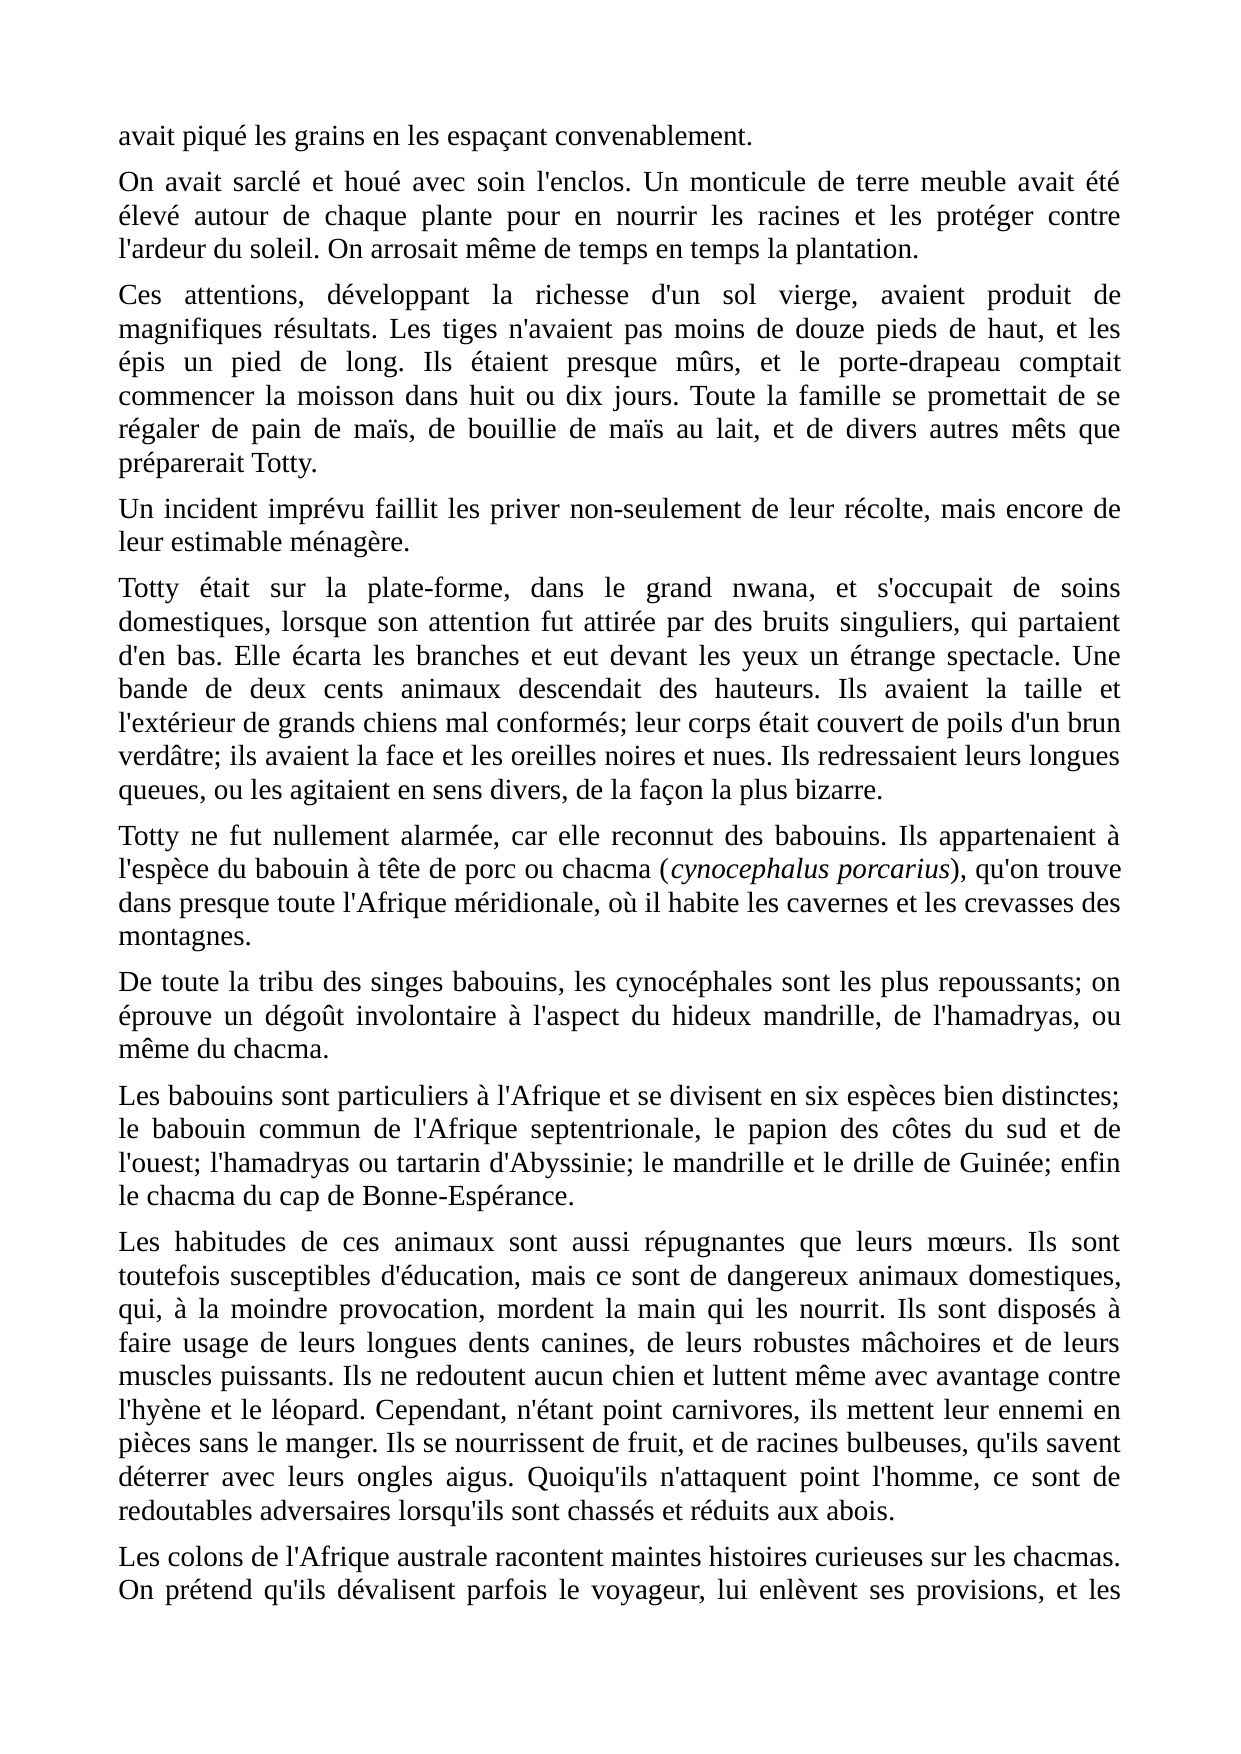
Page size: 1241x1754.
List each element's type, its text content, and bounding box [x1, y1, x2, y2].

text De toute la tribu des singes babouins, les cynocéphales sont les plus repoussants; on éprouve un dégoût involontaire à l'aspect du hideux mandrille, de l'hamadryas, ou même du chacma. [118, 964, 1122, 1065]
text Totty était sur la plate-forme, dans le grand nwana, et s'occupait de soins domestiques, lorsque son attention fut attirée par des bruits singuliers, qui partaient d'en bas. Elle écarta les branches et eut devant les yeux un étrange spectacle. Une bande de deux cents animaux descendait des hauteurs. Ils avaient la taille et l'extérieur de grands chiens mal conformés; leur corps était couvert de poils d'un brun verdâtre; ils avaient la face et les oreilles noires et nues. Ils redressaient leurs longues queues, ou les agitaient en sens divers, de la façon la plus bizarre. [118, 571, 1122, 805]
text Totty ne fut nullement alarmée, car elle reconnut des babouins. Ils appartenaient à l'espèce du babouin à tête de porc ou chacma (cynocephalus porcarius), qu'on trouve dans presque toute l'Afrique méridionale, où il habite les cavernes et les crevasses des montagnes. [118, 818, 1122, 952]
text On avait sarclé et houé avec soin l'enclos. Un monticule de terre meuble avait été élevé autour de chaque plante pour en nourrir les racines et les protéger contre l'ardeur du soleil. On arrosait même de temps en temps la plantation. [118, 164, 1122, 265]
text Les habitudes de ces animaux sont aussi répugnantes que leurs mœurs. Ils sont toutefois susceptibles d'éducation, mais ce sont de dangereux animaux domestiques, qui, à la moindre provocation, mordent la main qui les nourrit. Ils sont disposés à faire usage de leurs longues dents canines, de leurs robustes mâchoires et de leurs muscles puissants. Ils ne redoutent aucun chien et luttent même avec avantage contre l'hyène et le léopard. Cependant, n'étant point carnivores, ils mettent leur ennemi en pièces sans le manger. Ils se nourrissent de fruit, et de racines bulbeuses, qu'ils savent déterrer avec leurs ongles aigus. Quoiqu'ils n'attaquent point l'homme, ce sont de redoutables adversaires lorsqu'ils sont chassés et réduits aux abois. [118, 1224, 1122, 1526]
text Ces attentions, développant la richesse d'un sol vierge, avaient produit de magnifiques résultats. Les tiges n'avaient pas moins de douze pieds de haut, et les épis un pied de long. Ils étaient presque mûrs, et le porte-drapeau comptait commencer la moisson dans huit ou dix jours. Toute la famille se promettait de se régaler de pain de maïs, de bouillie de maïs au lait, et de divers autres mêts que préparerait Totty. [118, 277, 1122, 478]
text Un incident imprévu faillit les priver non-seulement de leur récolte, mais encore de leur estimable ménagère. [118, 491, 1122, 558]
text avait piqué les grains en les espaçant convenablement. [118, 118, 1122, 152]
text Les colons de l'Afrique australe racontent maintes histoires curieuses sur les chacmas. On prétend qu'ils dévalisent parfois le voyageur, lui enlèvent ses provisions, et les [118, 1539, 1122, 1606]
text Les babouins sont particuliers à l'Afrique et se divisent en six espèces bien distinctes; le babouin commun de l'Afrique septentrionale, le papion des côtes du sud et de l'ouest; l'hamadryas ou tartarin d'Abyssinie; le mandrille et le drille de Guinée; enfin le chacma du cap de Bonne-Espérance. [118, 1078, 1122, 1212]
